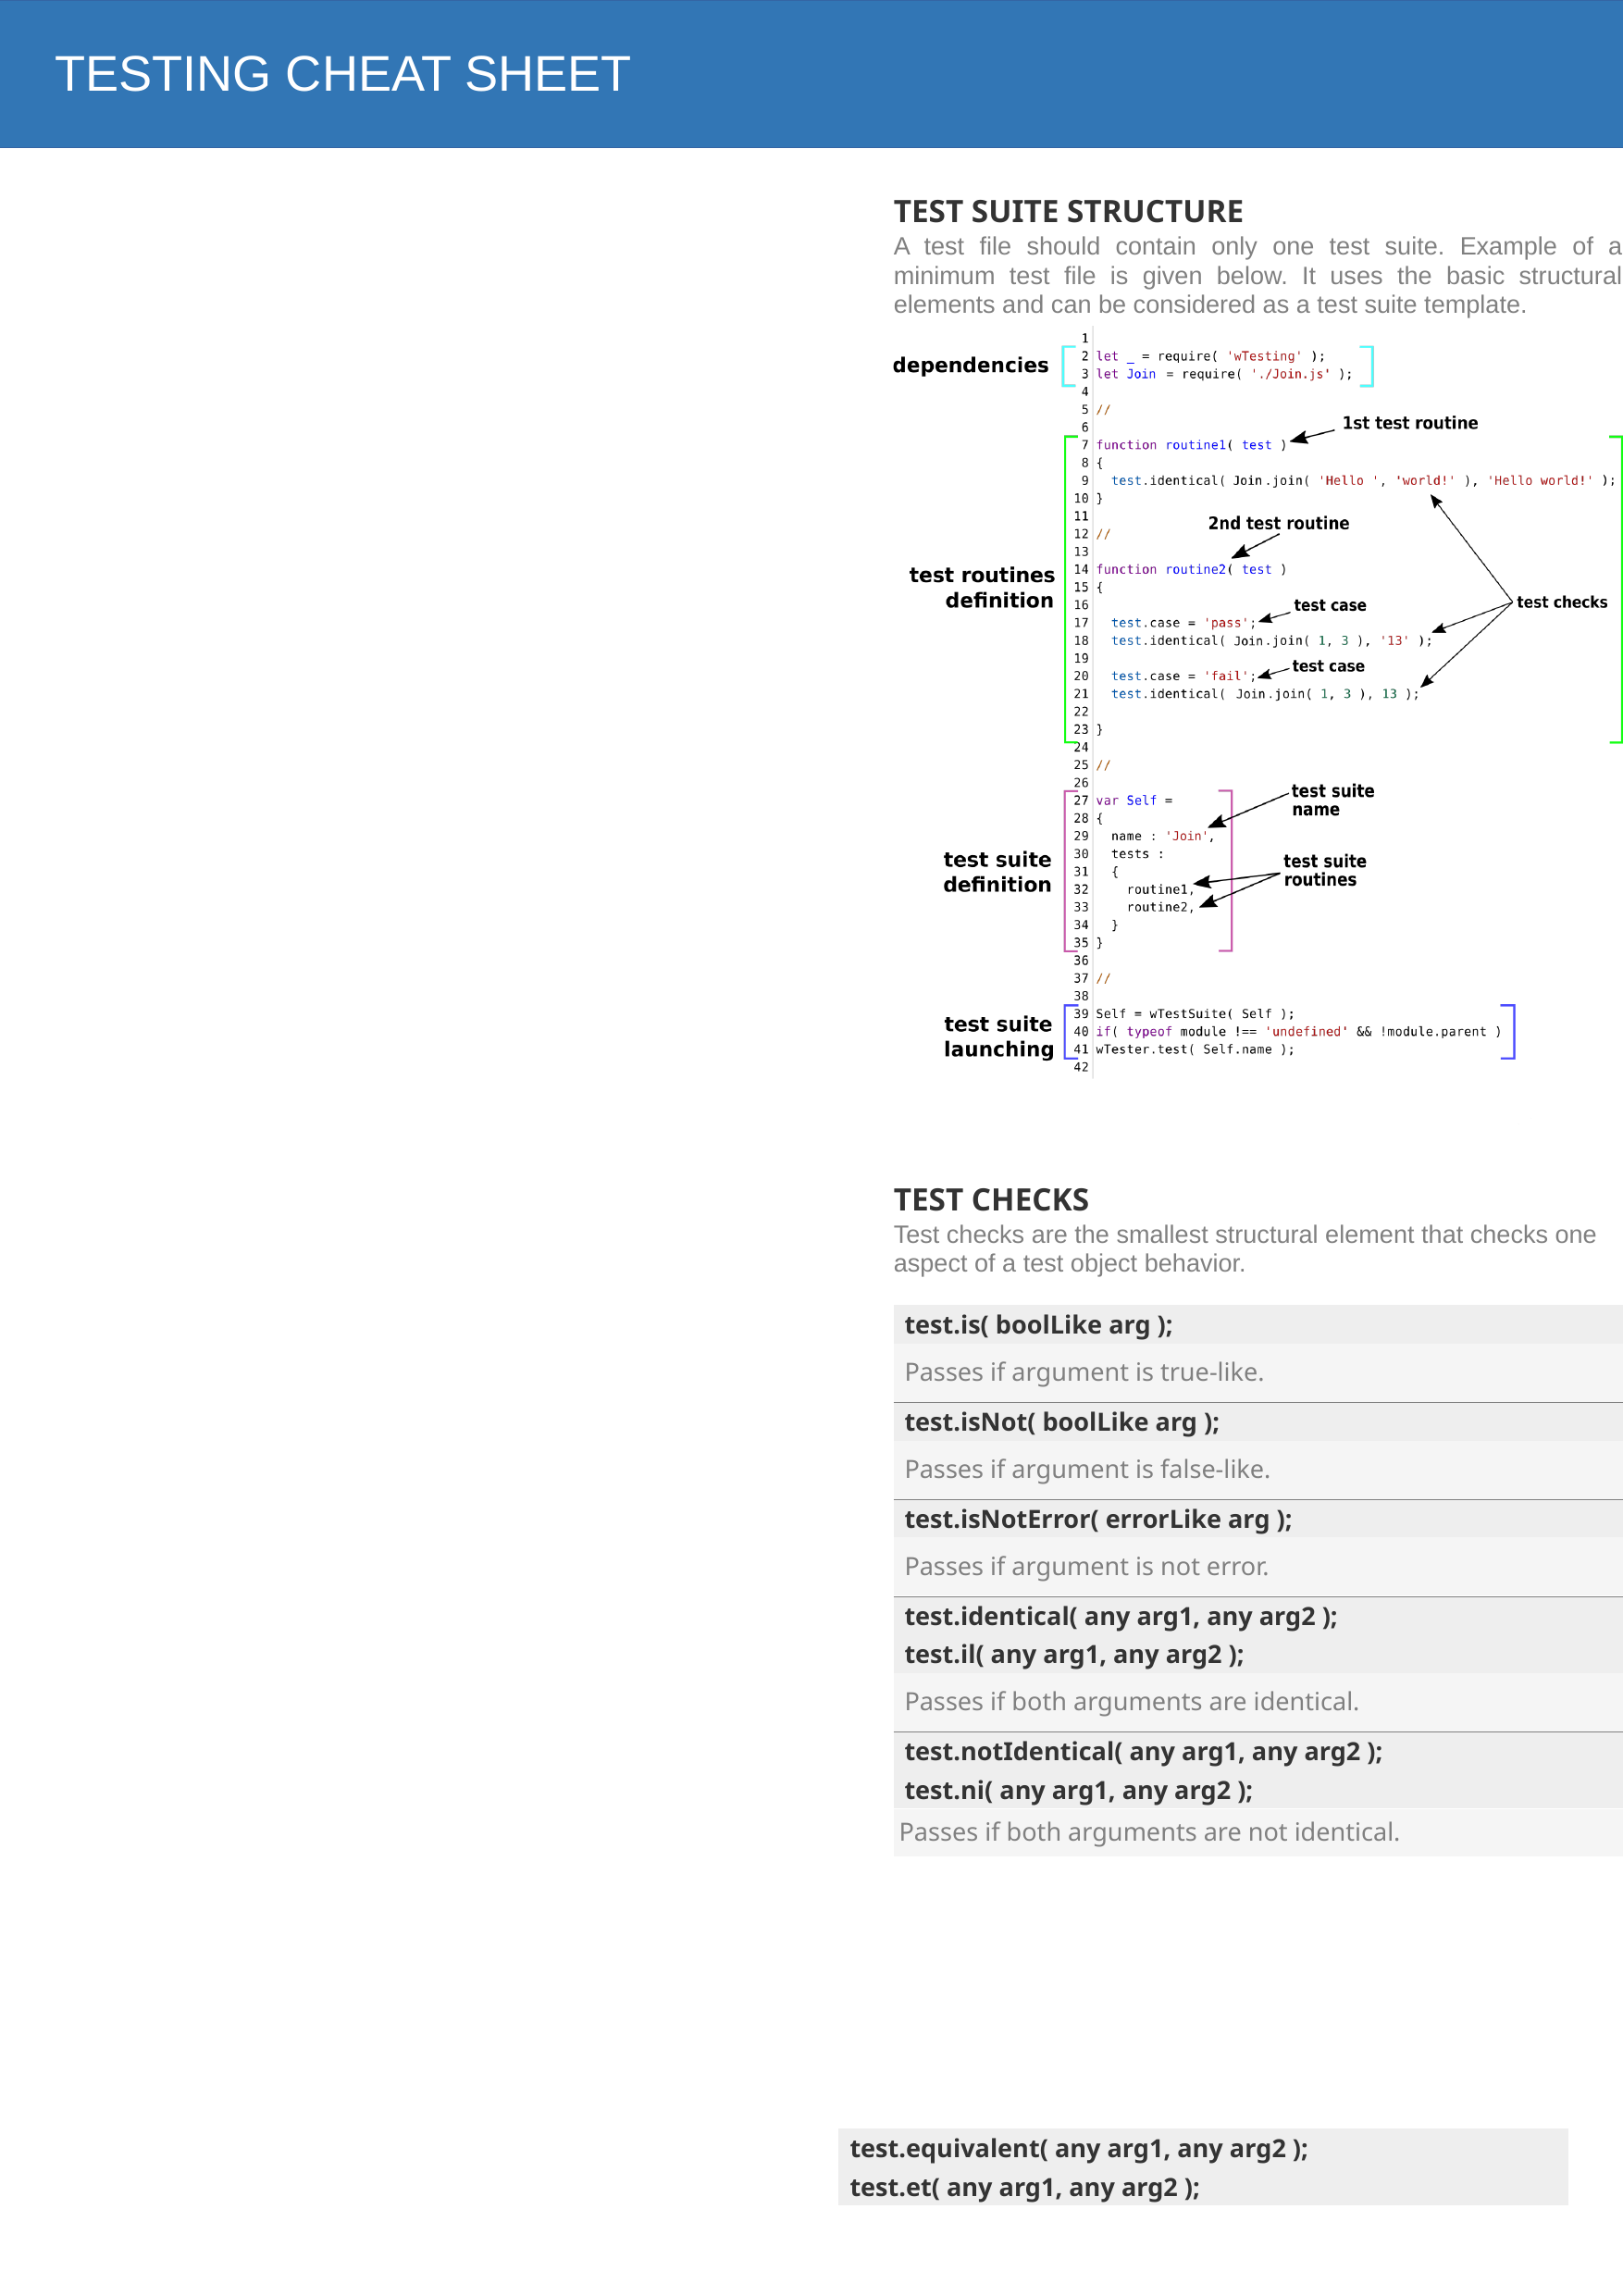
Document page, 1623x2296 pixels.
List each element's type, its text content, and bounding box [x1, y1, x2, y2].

table_cell Passes if argument is true-like. [894, 1344, 1623, 1402]
picture [893, 326, 1623, 1124]
text Test checks are the smallest structural element that checks one aspect of a test object behavior. [894, 1220, 1623, 1278]
table_cell Passes if argument is not error. [894, 1537, 1623, 1595]
table_cell Passes if both arguments are identical. [894, 1673, 1623, 1731]
table_cell test.notIdentical( any arg1, any arg2 ); test.ni( any arg1, any arg2 ); [894, 1732, 1623, 1808]
subtitle TEST SUITE STRUCTURE [894, 190, 1623, 231]
text A test file should contain only one test suite. Example of a minimum test file is given below. It uses the basic structural elements and can be considered as a test suite template. [894, 231, 1623, 318]
table_cell test.identical( any arg1, any arg2 ); test.il( any arg1, any arg2 ); [894, 1597, 1623, 1673]
subtitle TEST CHECKS [894, 1178, 1623, 1220]
table_cell Passes if argument is false-like. [894, 1441, 1623, 1499]
table_cell test.isNot( boolLike arg ); [894, 1403, 1623, 1441]
table_cell Passes if both arguments are not identical. [894, 1809, 1623, 1856]
table_header test.equivalent( any arg1, any arg2 ); test.et( any arg1, any arg2 ); [838, 2128, 1568, 2205]
table_header test.is( boolLike arg ); [894, 1305, 1623, 1344]
table_cell test.isNotError( errorLike arg ); [894, 1500, 1623, 1537]
